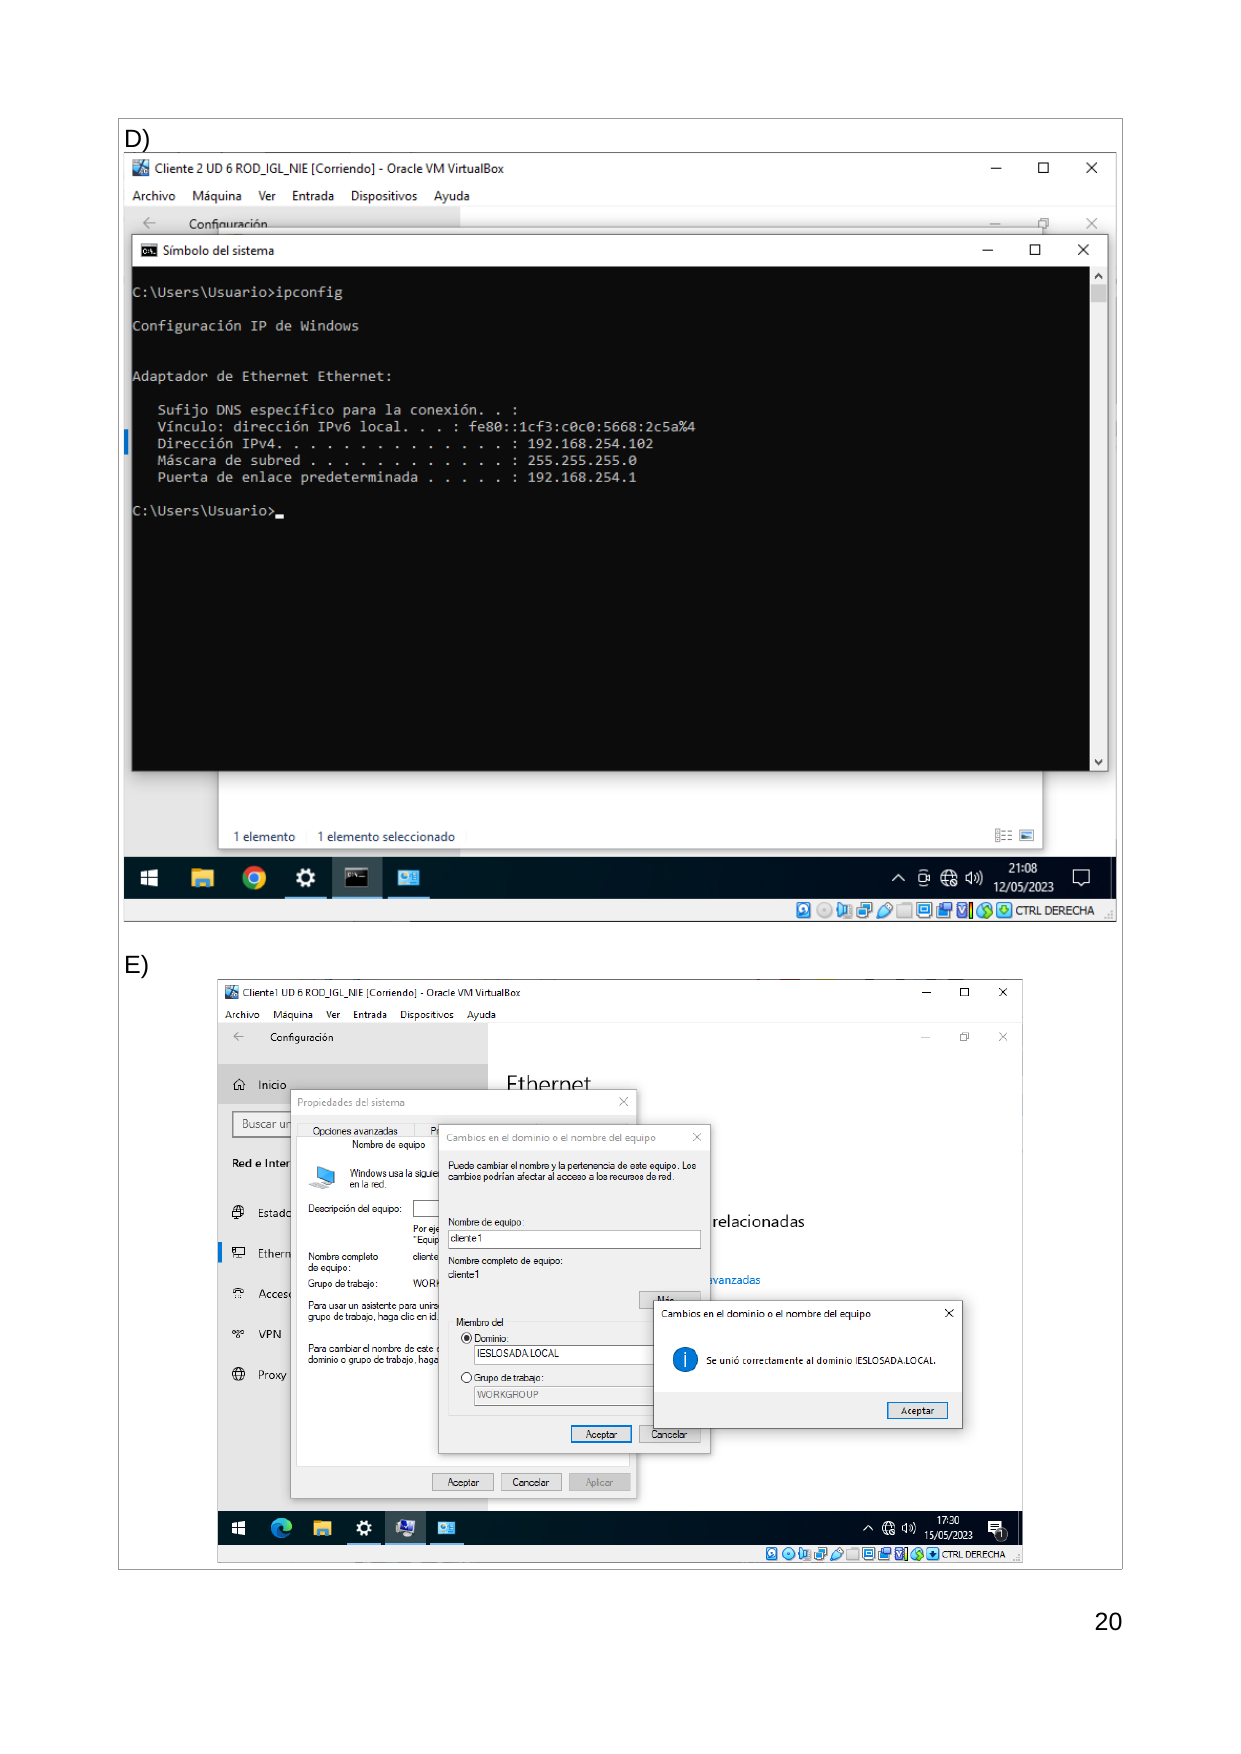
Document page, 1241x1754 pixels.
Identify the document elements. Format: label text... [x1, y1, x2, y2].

table_cell D) E) [119, 119, 1122, 1569]
picture [217, 979, 1023, 1563]
picture [123, 152, 1117, 922]
